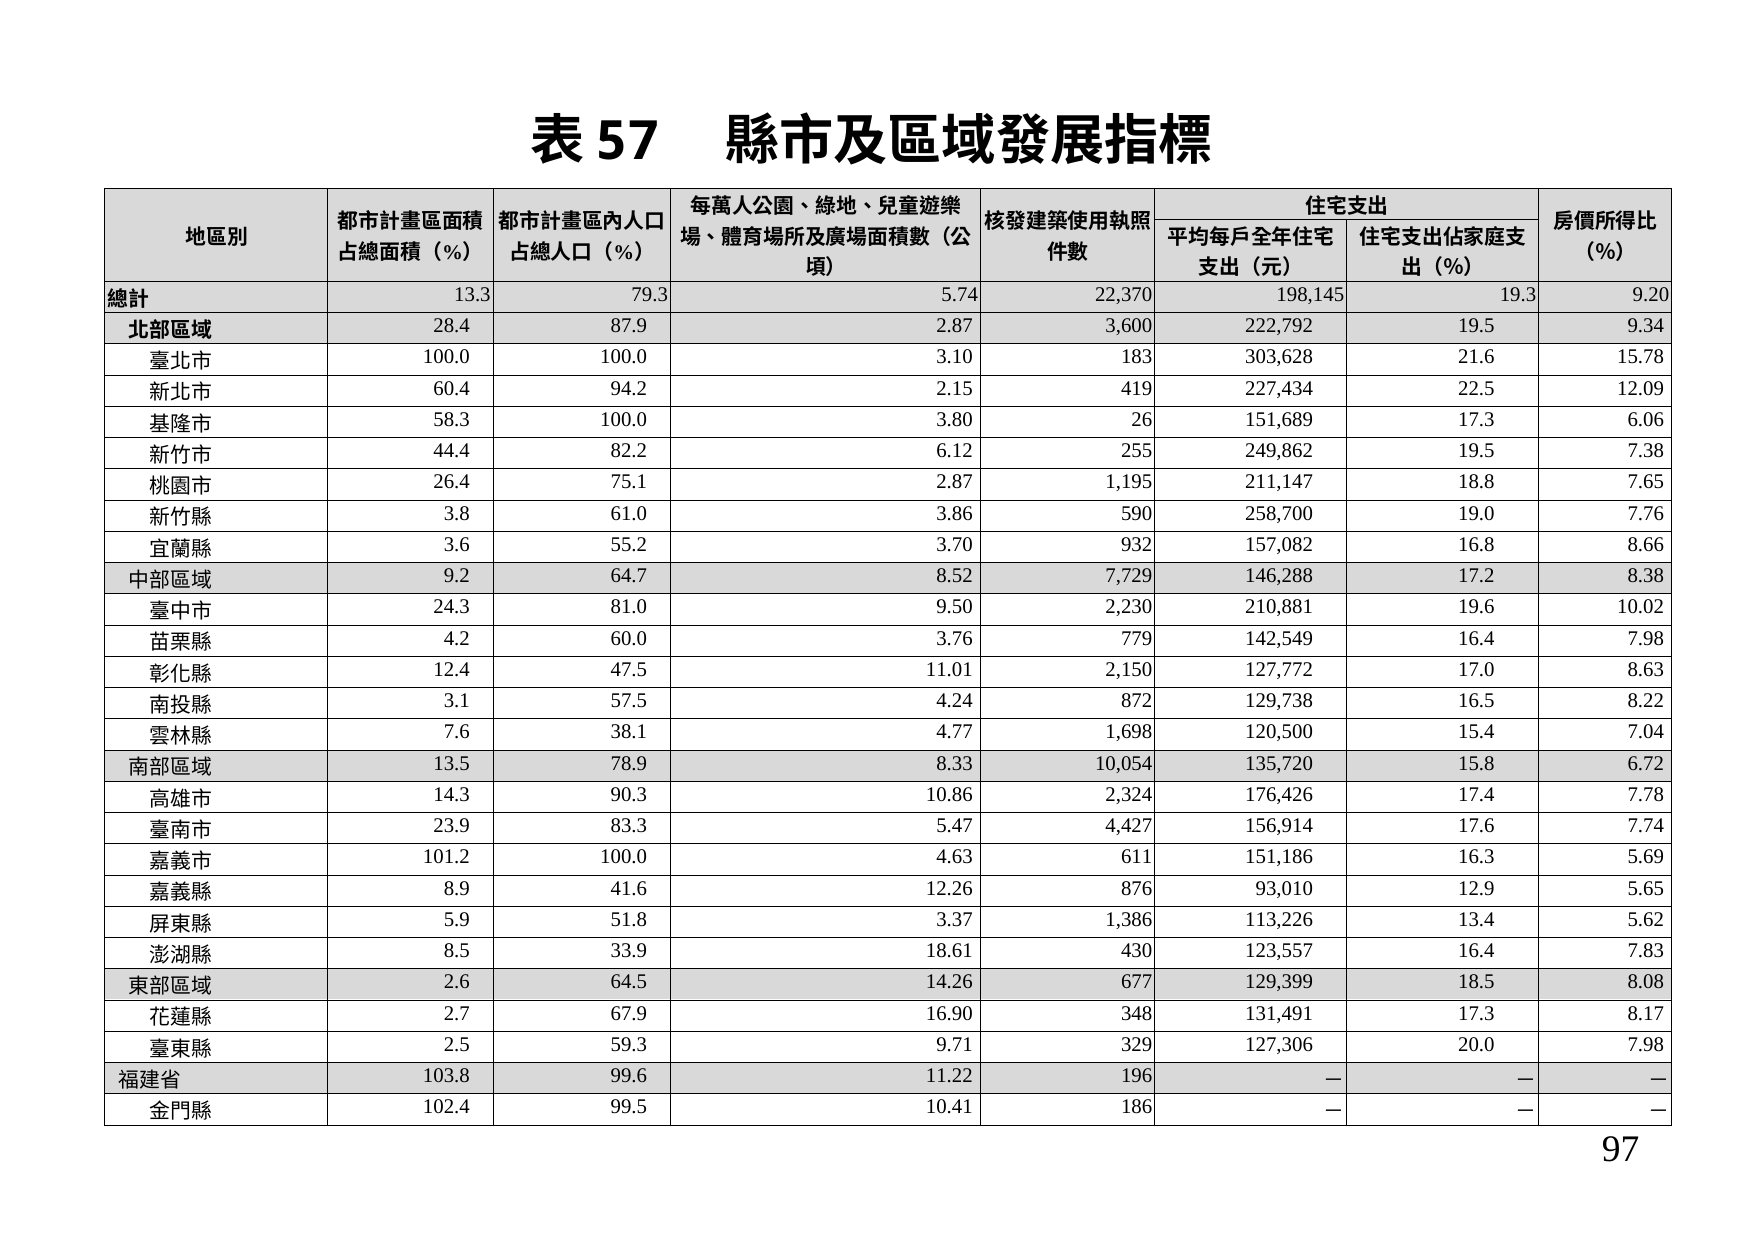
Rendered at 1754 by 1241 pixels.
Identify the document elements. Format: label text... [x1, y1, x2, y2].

table_cell 19.0 [1347, 501, 1538, 531]
table_cell 41.6 [494, 876, 670, 906]
table_cell 101.2 [328, 844, 493, 874]
table_cell 7.83 [1539, 938, 1671, 968]
table_cell 3.76 [671, 626, 980, 656]
table_cell 329 [981, 1032, 1154, 1062]
table_cell 7.98 [1539, 1032, 1671, 1062]
table_cell 12.09 [1539, 376, 1671, 406]
table_cell 新竹縣 [105, 501, 327, 531]
table_cell 156,914 [1155, 813, 1346, 843]
table_cell 7.6 [328, 719, 493, 749]
table_cell 4.77 [671, 719, 980, 749]
table_cell 38.1 [494, 719, 670, 749]
table_cell 5.9 [328, 907, 493, 937]
table_cell 102.4 [328, 1094, 493, 1124]
table_cell － [1155, 1063, 1346, 1093]
table_cell 61.0 [494, 501, 670, 531]
table_cell 1,698 [981, 719, 1154, 749]
table_cell 5.65 [1539, 876, 1671, 906]
table_cell 211,147 [1155, 469, 1346, 499]
table_cell 146,288 [1155, 563, 1346, 593]
table_cell 196 [981, 1063, 1154, 1093]
table_cell － [1347, 1094, 1538, 1124]
table_cell 13.4 [1347, 907, 1538, 937]
table_cell － [1155, 1094, 1346, 1124]
table_cell 93,010 [1155, 876, 1346, 906]
table_cell 11.22 [671, 1063, 980, 1093]
table_cell 8.5 [328, 938, 493, 968]
table_cell 8.33 [671, 751, 980, 781]
table_cell 彰化縣 [105, 657, 327, 687]
table_cell 福建省 [105, 1063, 327, 1093]
table_cell 8.66 [1539, 532, 1671, 562]
table_cell 5.74 [671, 282, 980, 312]
table_cell 9.20 [1539, 282, 1671, 312]
table_cell 新竹市 [105, 438, 327, 468]
table_cell 臺東縣 [105, 1032, 327, 1062]
table_cell 222,792 [1155, 313, 1346, 343]
table_cell 60.0 [494, 626, 670, 656]
table_cell 16.4 [1347, 938, 1538, 968]
table_cell 58.3 [328, 407, 493, 437]
table_cell 17.0 [1347, 657, 1538, 687]
table_cell 8.17 [1539, 1001, 1671, 1031]
table_cell 83.3 [494, 813, 670, 843]
table_cell 113,226 [1155, 907, 1346, 937]
table_cell 17.3 [1347, 1001, 1538, 1031]
table_cell 2.87 [671, 313, 980, 343]
table_cell 779 [981, 626, 1154, 656]
table_cell 1,195 [981, 469, 1154, 499]
table_cell 3,600 [981, 313, 1154, 343]
table_cell 932 [981, 532, 1154, 562]
table_cell 9.2 [328, 563, 493, 593]
table_cell 7.78 [1539, 782, 1671, 812]
table_cell 16.5 [1347, 688, 1538, 718]
table_cell 87.9 [494, 313, 670, 343]
table_cell 2.7 [328, 1001, 493, 1031]
table_cell 33.9 [494, 938, 670, 968]
table_cell 7.04 [1539, 719, 1671, 749]
table_cell 198,145 [1155, 282, 1346, 312]
table_cell 100.0 [494, 407, 670, 437]
table_cell 5.69 [1539, 844, 1671, 874]
table_header 都市計畫區面積占總面積（%） [328, 189, 493, 281]
table_cell 9.50 [671, 594, 980, 624]
table_cell 419 [981, 376, 1154, 406]
table_cell 129,738 [1155, 688, 1346, 718]
table_cell 南投縣 [105, 688, 327, 718]
table_cell 15.78 [1539, 344, 1671, 374]
table_cell 64.7 [494, 563, 670, 593]
table_cell 157,082 [1155, 532, 1346, 562]
table_cell 宜蘭縣 [105, 532, 327, 562]
table_cell 3.80 [671, 407, 980, 437]
table_cell 平均每戶全年住宅支出（元） [1155, 220, 1346, 281]
table_cell 79.3 [494, 282, 670, 312]
table_cell 臺中市 [105, 594, 327, 624]
table_cell 135,720 [1155, 751, 1346, 781]
table_cell 100.0 [494, 344, 670, 374]
table_cell 78.9 [494, 751, 670, 781]
table_header 每萬人公園、綠地、兒童遊樂場、體育場所及廣場面積數（公頃） [671, 189, 980, 281]
table_cell 129,399 [1155, 969, 1346, 999]
table_cell 8.9 [328, 876, 493, 906]
table_cell 8.63 [1539, 657, 1671, 687]
table_cell 876 [981, 876, 1154, 906]
table_header 地區別 [105, 189, 327, 281]
table_cell 44.4 [328, 438, 493, 468]
table_cell 16.4 [1347, 626, 1538, 656]
table_cell 24.3 [328, 594, 493, 624]
table_cell 14.3 [328, 782, 493, 812]
table_cell 7.38 [1539, 438, 1671, 468]
table_cell 2.87 [671, 469, 980, 499]
table_cell 2.5 [328, 1032, 493, 1062]
table_cell 123,557 [1155, 938, 1346, 968]
table_cell 3.37 [671, 907, 980, 937]
table_cell 3.70 [671, 532, 980, 562]
table_cell 3.86 [671, 501, 980, 531]
table_cell 19.5 [1347, 313, 1538, 343]
table_cell 屏東縣 [105, 907, 327, 937]
table_cell 12.4 [328, 657, 493, 687]
table_cell 176,426 [1155, 782, 1346, 812]
table_cell 47.5 [494, 657, 670, 687]
table_cell 桃園市 [105, 469, 327, 499]
table_header 住宅支出 [1155, 189, 1538, 219]
table_cell 28.4 [328, 313, 493, 343]
table_header 都市計畫區內人口占總人口（%） [494, 189, 670, 281]
table_cell 5.62 [1539, 907, 1671, 937]
table_cell 64.5 [494, 969, 670, 999]
table_cell 高雄市 [105, 782, 327, 812]
table_cell 17.3 [1347, 407, 1538, 437]
table_cell 南部區域 [105, 751, 327, 781]
table_cell 苗栗縣 [105, 626, 327, 656]
table_cell 住宅支出佔家庭支出（％） [1347, 220, 1538, 281]
table_cell 8.38 [1539, 563, 1671, 593]
table_cell 7,729 [981, 563, 1154, 593]
table_cell 20.0 [1347, 1032, 1538, 1062]
table_cell 21.6 [1347, 344, 1538, 374]
table_cell 2.6 [328, 969, 493, 999]
table_cell 花蓮縣 [105, 1001, 327, 1031]
table_cell 249,862 [1155, 438, 1346, 468]
table_cell 4.63 [671, 844, 980, 874]
table_cell 3.6 [328, 532, 493, 562]
table_cell 18.5 [1347, 969, 1538, 999]
table_cell 186 [981, 1094, 1154, 1124]
table_cell 103.8 [328, 1063, 493, 1093]
table_header 核發建築使用執照件數 [981, 189, 1154, 281]
table_cell 中部區域 [105, 563, 327, 593]
table_cell 總計 [105, 282, 327, 312]
table_cell 新北市 [105, 376, 327, 406]
table_cell 16.3 [1347, 844, 1538, 874]
table_cell 142,549 [1155, 626, 1346, 656]
table_cell 18.8 [1347, 469, 1538, 499]
table_cell 81.0 [494, 594, 670, 624]
table_cell 26 [981, 407, 1154, 437]
table_cell 7.76 [1539, 501, 1671, 531]
table_cell 3.10 [671, 344, 980, 374]
table_cell 15.8 [1347, 751, 1538, 781]
table_cell 19.6 [1347, 594, 1538, 624]
table_cell 8.08 [1539, 969, 1671, 999]
table_cell 17.2 [1347, 563, 1538, 593]
table_cell 16.90 [671, 1001, 980, 1031]
table_cell 303,628 [1155, 344, 1346, 374]
table_cell － [1347, 1063, 1538, 1093]
table_cell 2,150 [981, 657, 1154, 687]
table_cell 7.74 [1539, 813, 1671, 843]
table_cell 57.5 [494, 688, 670, 718]
subtitle 表57 縣市及區域發展指標 [103, 63, 1639, 188]
table_cell 2,324 [981, 782, 1154, 812]
table_cell 北部區域 [105, 313, 327, 343]
table_cell 258,700 [1155, 501, 1346, 531]
table_cell 19.5 [1347, 438, 1538, 468]
table_cell 120,500 [1155, 719, 1346, 749]
table_cell 6.12 [671, 438, 980, 468]
table_cell 4.24 [671, 688, 980, 718]
table_cell 55.2 [494, 532, 670, 562]
table_cell 2.15 [671, 376, 980, 406]
table_cell 590 [981, 501, 1154, 531]
table_cell 15.4 [1347, 719, 1538, 749]
table_cell 131,491 [1155, 1001, 1346, 1031]
table_cell 7.65 [1539, 469, 1671, 499]
table_cell 澎湖縣 [105, 938, 327, 968]
table_cell 255 [981, 438, 1154, 468]
table_cell 4,427 [981, 813, 1154, 843]
table_cell 10,054 [981, 751, 1154, 781]
table_cell 10.02 [1539, 594, 1671, 624]
table_cell 51.8 [494, 907, 670, 937]
table_cell 臺北市 [105, 344, 327, 374]
table_cell 9.71 [671, 1032, 980, 1062]
table_cell 雲林縣 [105, 719, 327, 749]
table_cell 100.0 [494, 844, 670, 874]
table_cell 75.1 [494, 469, 670, 499]
table_cell 8.52 [671, 563, 980, 593]
table_cell 90.3 [494, 782, 670, 812]
table_cell 12.26 [671, 876, 980, 906]
table_cell 7.98 [1539, 626, 1671, 656]
table_cell 22,370 [981, 282, 1154, 312]
table_cell 210,881 [1155, 594, 1346, 624]
table_cell 127,306 [1155, 1032, 1346, 1062]
table_cell 13.3 [328, 282, 493, 312]
table_cell 183 [981, 344, 1154, 374]
table_cell 13.5 [328, 751, 493, 781]
table_cell 151,186 [1155, 844, 1346, 874]
table_cell 99.5 [494, 1094, 670, 1124]
table_cell 127,772 [1155, 657, 1346, 687]
table_cell 23.9 [328, 813, 493, 843]
table_cell 22.5 [1347, 376, 1538, 406]
table_cell 430 [981, 938, 1154, 968]
table_cell 872 [981, 688, 1154, 718]
table_cell 12.9 [1347, 876, 1538, 906]
table_cell 611 [981, 844, 1154, 874]
table_cell 82.2 [494, 438, 670, 468]
table_cell 1,386 [981, 907, 1154, 937]
table_cell 嘉義縣 [105, 876, 327, 906]
table_cell 19.3 [1347, 282, 1538, 312]
table_cell － [1539, 1094, 1671, 1124]
table_cell 6.06 [1539, 407, 1671, 437]
table_cell 2,230 [981, 594, 1154, 624]
table_cell 18.61 [671, 938, 980, 968]
table_cell 4.2 [328, 626, 493, 656]
table_cell 17.6 [1347, 813, 1538, 843]
table_cell 3.1 [328, 688, 493, 718]
table_cell 14.26 [671, 969, 980, 999]
table_cell 3.8 [328, 501, 493, 531]
table_cell 基隆市 [105, 407, 327, 437]
table_cell 60.4 [328, 376, 493, 406]
table_cell 16.8 [1347, 532, 1538, 562]
table_cell 99.6 [494, 1063, 670, 1093]
table_cell 金門縣 [105, 1094, 327, 1124]
table_cell 嘉義市 [105, 844, 327, 874]
table_cell 6.72 [1539, 751, 1671, 781]
table_cell 151,689 [1155, 407, 1346, 437]
table_header 房價所得比（％） [1539, 189, 1671, 281]
table_cell 26.4 [328, 469, 493, 499]
table_cell 8.22 [1539, 688, 1671, 718]
table_cell － [1539, 1063, 1671, 1093]
table_cell 10.41 [671, 1094, 980, 1124]
table_cell 348 [981, 1001, 1154, 1031]
table_cell 9.34 [1539, 313, 1671, 343]
table_cell 11.01 [671, 657, 980, 687]
table_cell 100.0 [328, 344, 493, 374]
table_cell 17.4 [1347, 782, 1538, 812]
table_cell 59.3 [494, 1032, 670, 1062]
table_cell 5.47 [671, 813, 980, 843]
table_cell 臺南市 [105, 813, 327, 843]
table_cell 227,434 [1155, 376, 1346, 406]
table_cell 94.2 [494, 376, 670, 406]
table_cell 東部區域 [105, 969, 327, 999]
table_cell 67.9 [494, 1001, 670, 1031]
table_cell 10.86 [671, 782, 980, 812]
table_cell 677 [981, 969, 1154, 999]
